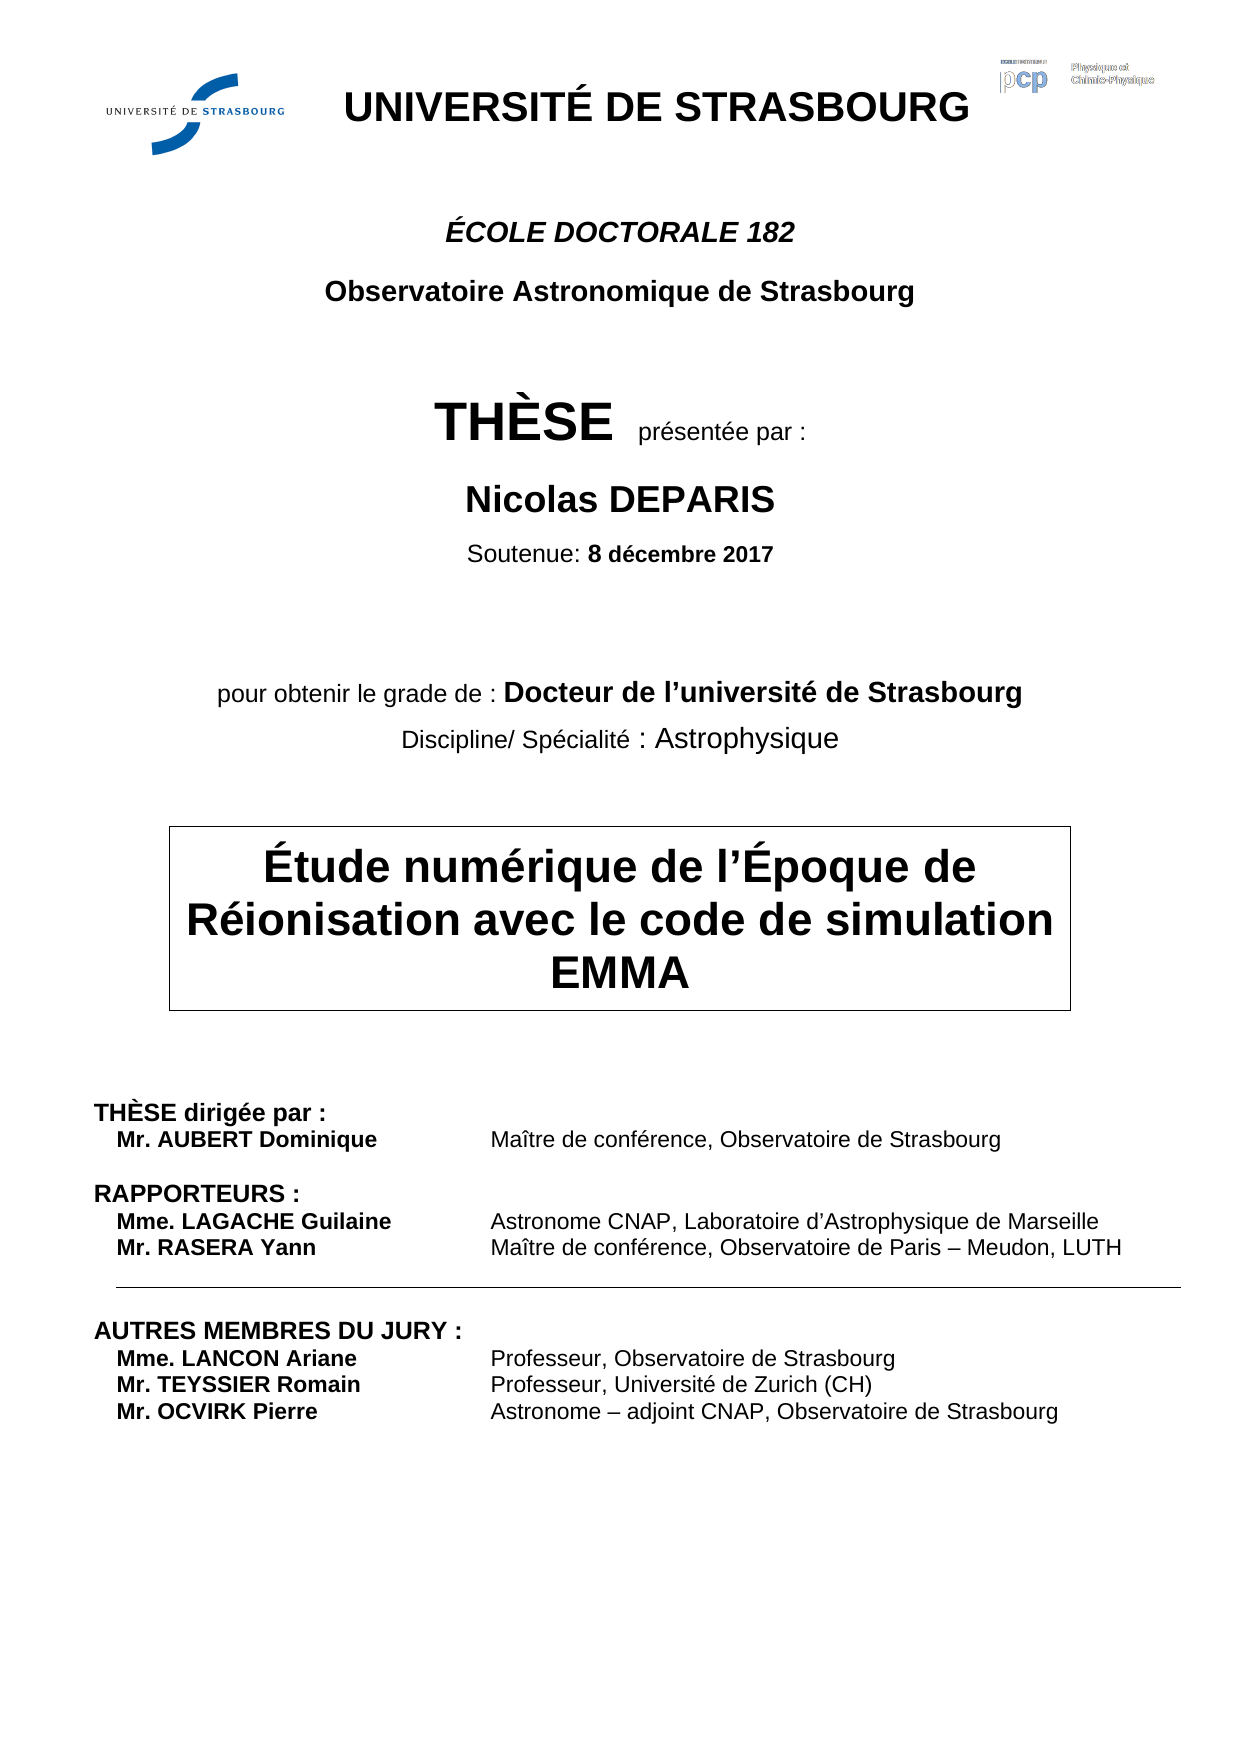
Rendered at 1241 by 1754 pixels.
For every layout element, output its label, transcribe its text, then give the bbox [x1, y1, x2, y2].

text Nicolas DEPARIS [59, 477, 1181, 520]
picture [999, 59, 1161, 98]
text Discipline/ Spécialité : Astrophysique [59, 722, 1181, 755]
text pour obtenir le grade de : Docteur de l’université de Strasbourg [59, 676, 1181, 709]
text Mr. RASERA Yann Maître de conférence, Observatoire de Paris – Meudon, LUTH [116, 1234, 1181, 1261]
table_header [82, 59, 320, 170]
text Mr. AUBERT Dominique Maître de conférence, Observatoire de Strasbourg [116, 1126, 1181, 1153]
text Mr. OCVIRK Pierre Astronome – adjoint CNAP, Observatoire de Strasbourg [116, 1398, 1181, 1424]
picture [93, 59, 297, 169]
text Mr. TEYSSIER Romain Professeur, Université de Zurich (CH) [116, 1371, 1181, 1398]
text Observatoire Astronomique de Strasbourg [59, 274, 1181, 307]
text RAPPORTEURS : [93, 1179, 1181, 1208]
text THÈSE dirigée par : [93, 1098, 1181, 1126]
text ÉCOLE DOCTORALE 182 [59, 215, 1181, 249]
text Mme. LAGACHE Guilaine Astronome CNAP, Laboratoire d’Astrophysique de Marseille [116, 1208, 1181, 1234]
text Mme. LANCON Ariane Professeur, Observatoire de Strasbourg [116, 1345, 1181, 1371]
table_header UNIVERSITÉ DE STRASBOURG [320, 59, 993, 169]
table_header Étude numérique de l’Époque de Réionisation avec le code de simulation EMMA [170, 827, 1070, 1010]
text AUTRES MEMBRES DU JURY : [93, 1316, 1181, 1345]
table_header [994, 59, 1167, 169]
text Soutenue: 8 décembre 2017 [59, 539, 1181, 568]
text THÈSE présentée par : [59, 390, 1181, 452]
